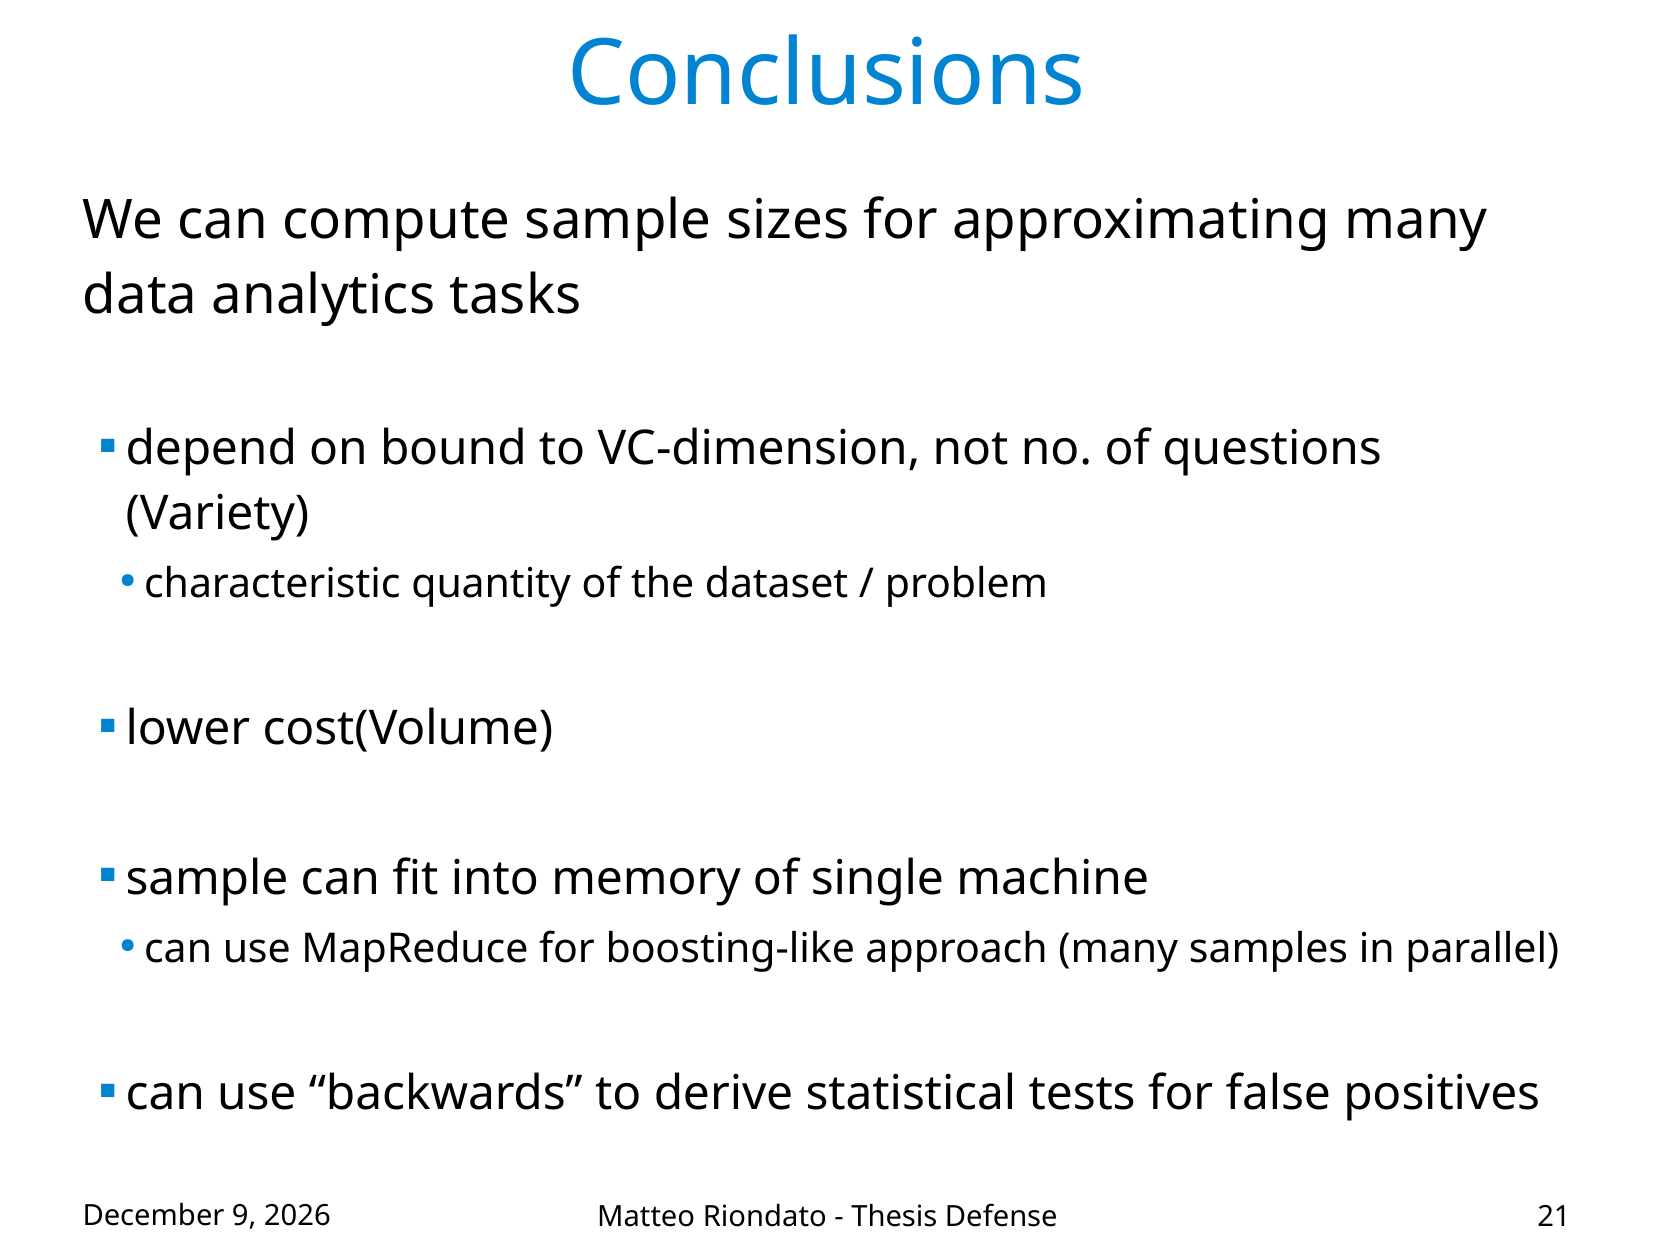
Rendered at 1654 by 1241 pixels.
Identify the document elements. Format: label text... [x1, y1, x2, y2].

title Conclusions [82, 0, 1571, 139]
list We can compute sample sizes for approximating many data analytics tasks depend on bound to VC-dimension, not no. of questions (Variety) characteristic quantity of the dataset / problem lower cost(Volume) sample can fit into memory of single machine can use MapReduce for boosting-like approach (many samples in parallel) can use “backwards” to derive statistical tests for false positives [82, 180, 1571, 1186]
